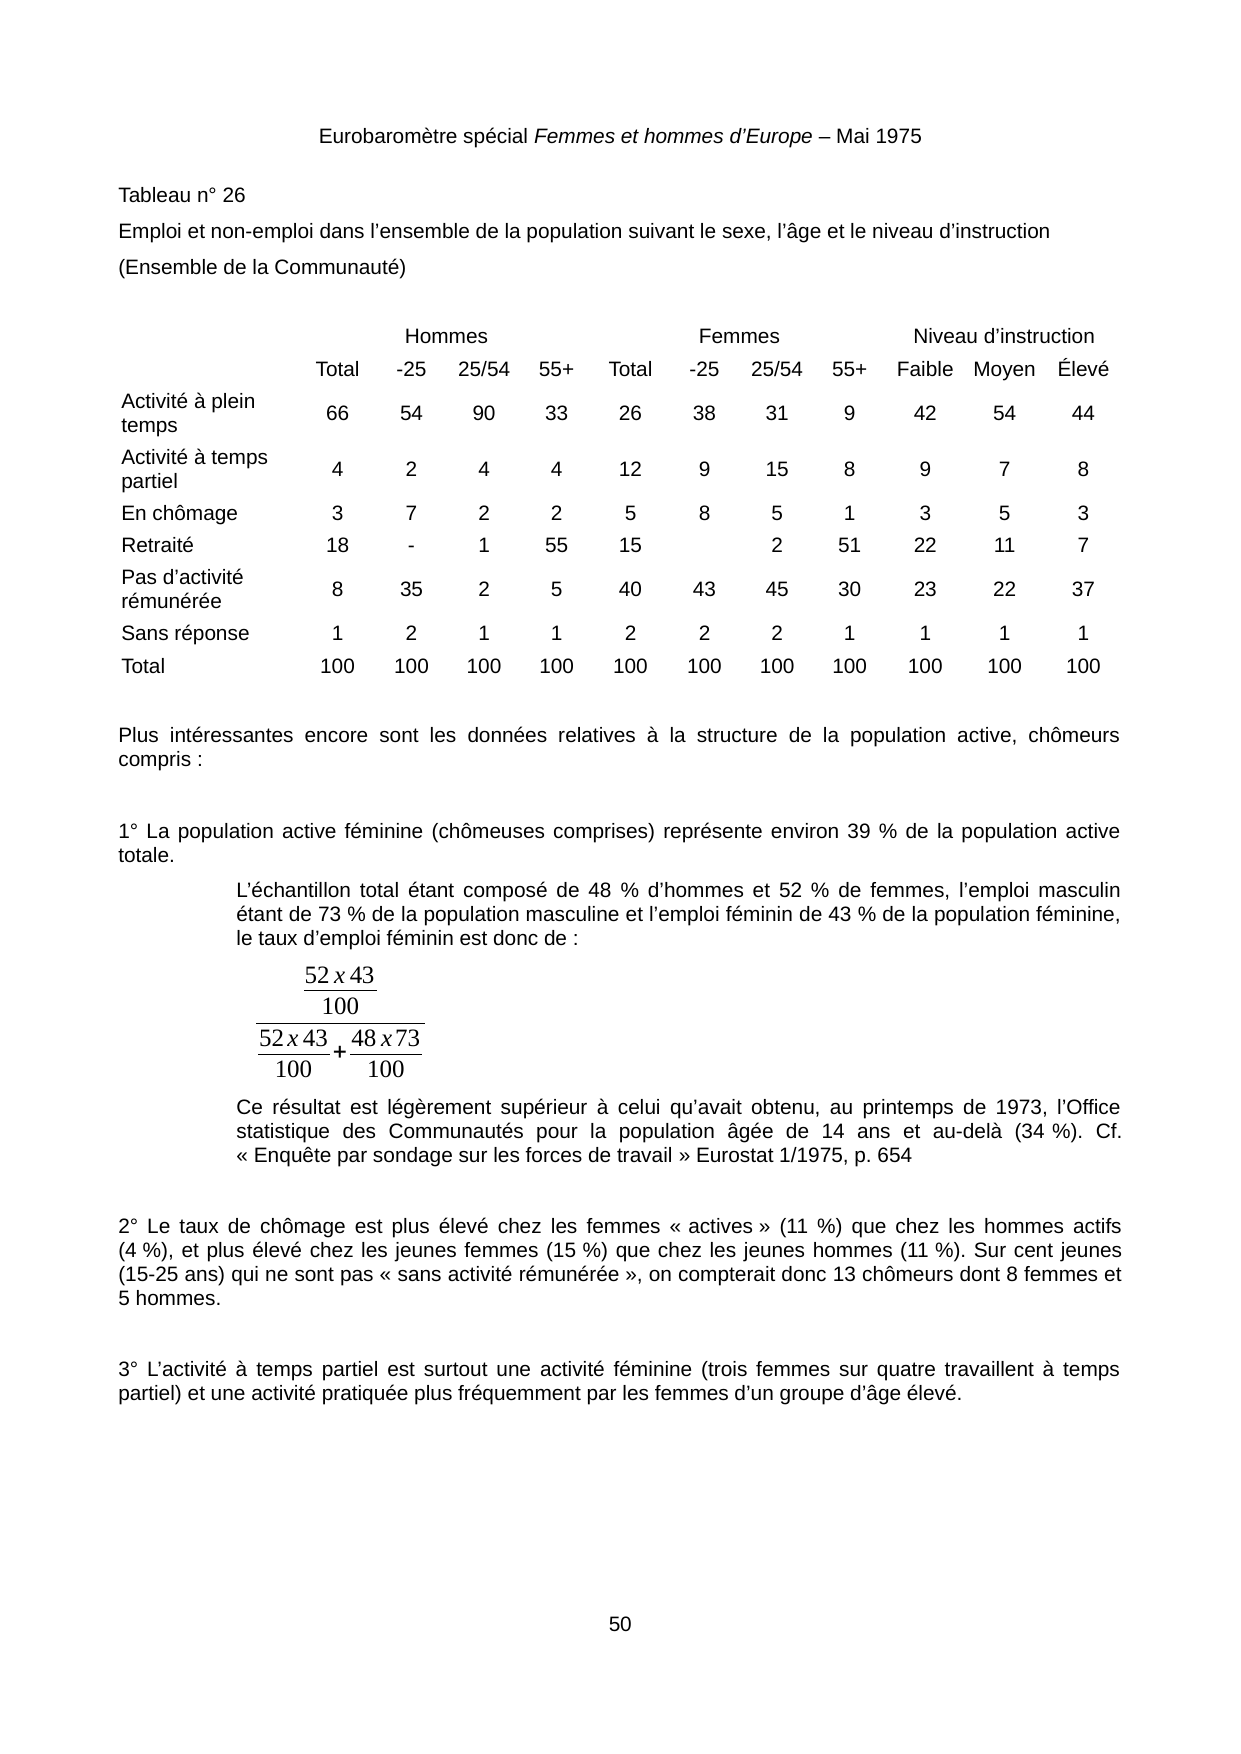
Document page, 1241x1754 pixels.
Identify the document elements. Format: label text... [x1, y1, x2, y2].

table_cell 12 [593, 441, 668, 496]
text Plus intéressantes encore sont les données relatives à la structure de la population active, chômeurs compris : [118, 723, 1122, 771]
table_cell 4 [520, 441, 593, 496]
table_cell - [375, 529, 447, 561]
table_cell 100 [1044, 649, 1122, 682]
table_cell 1 [448, 617, 520, 649]
table_cell 4 [448, 441, 520, 496]
table_cell 2 [375, 441, 447, 496]
table_header Femmes [593, 320, 886, 352]
table_cell 7 [1044, 529, 1122, 561]
table_cell 8 [1044, 441, 1122, 496]
table_cell 2 [741, 617, 813, 649]
table_cell 100 [448, 649, 520, 682]
text Emploi et non-emploi dans l’ensemble de la population suivant le sexe, l’âge et le niveau d’instruction [118, 219, 1122, 243]
table_cell 100 [668, 649, 741, 682]
table_cell 5 [741, 496, 813, 529]
table_cell 100 [300, 649, 375, 682]
table_cell 4 [300, 441, 375, 496]
table_header Niveau d’instruction [886, 320, 1122, 352]
table_cell Total [593, 352, 668, 385]
table_cell 9 [668, 441, 741, 496]
table_cell 9 [886, 441, 964, 496]
table_cell 2 [520, 496, 593, 529]
table_cell 1 [1044, 617, 1122, 649]
table_cell Sans réponse [118, 617, 300, 649]
text L’échantillon total étant composé de 48 % d’hommes et 52 % de femmes, l’emploi masculin étant de 73 % de la population masculine et l’emploi féminin de 43 % de la population féminine, le taux d’emploi féminin est donc de : [236, 878, 1122, 950]
table_cell Retraité [118, 529, 300, 561]
table_cell 22 [964, 561, 1044, 617]
table_cell 8 [668, 496, 741, 529]
table_cell 100 [593, 649, 668, 682]
table_cell Activité à temps partiel [118, 441, 300, 496]
table_cell 2 [448, 561, 520, 617]
table_cell 15 [741, 441, 813, 496]
table_cell 40 [593, 561, 668, 617]
table_cell 35 [375, 561, 447, 617]
table_cell 11 [964, 529, 1044, 561]
table_cell 54 [964, 385, 1044, 441]
table_cell 44 [1044, 385, 1122, 441]
table_cell 51 [813, 529, 886, 561]
table_cell 1 [964, 617, 1044, 649]
table_cell Total [118, 649, 300, 682]
table_cell 45 [741, 561, 813, 617]
table_cell 7 [964, 441, 1044, 496]
table_cell 1 [448, 529, 520, 561]
table_cell 8 [813, 441, 886, 496]
table_cell 33 [520, 385, 593, 441]
table_cell 31 [741, 385, 813, 441]
table_cell 3 [300, 496, 375, 529]
table_cell 3 [1044, 496, 1122, 529]
table_cell 8 [300, 561, 375, 617]
table_cell 25/54 [741, 352, 813, 385]
table_cell 2 [668, 617, 741, 649]
table_cell 54 [375, 385, 447, 441]
text (Ensemble de la Communauté) [118, 254, 1122, 278]
table_cell Pas d’activité rémunérée [118, 561, 300, 617]
table_cell [118, 352, 300, 385]
table_cell 55+ [520, 352, 593, 385]
table_cell -25 [375, 352, 447, 385]
table_cell En chômage [118, 496, 300, 529]
text 1° La population active féminine (chômeuses comprises) représente environ 39 % de la population active totale. [118, 818, 1122, 866]
text Ce résultat est légèrement supérieur à celui qu’avait obtenu, au printemps de 1973, l’Office statistique des Communautés pour la population âgée de 14 ans et au-delà (34 %). Cf. « Enquête par sondage sur les forces de travail » Eurostat 1/1975, p. 654 [236, 1095, 1122, 1167]
table_cell 3 [886, 496, 964, 529]
table_header [118, 320, 300, 352]
table_cell [668, 529, 741, 561]
table_cell 30 [813, 561, 886, 617]
table_cell Total [300, 352, 375, 385]
table_cell 9 [813, 385, 886, 441]
table_cell 55 [520, 529, 593, 561]
table_cell 55+ [813, 352, 886, 385]
table_header Hommes [300, 320, 593, 352]
table_cell 1 [300, 617, 375, 649]
table_cell 25/54 [448, 352, 520, 385]
table_cell 5 [964, 496, 1044, 529]
table_cell 18 [300, 529, 375, 561]
text 2° Le taux de chômage est plus élevé chez les femmes « actives » (11 %) que chez les hommes actifs (4 %), et plus élevé chez les jeunes femmes (15 %) que chez les jeunes hommes (11 %). Sur cent jeunes (15-25 ans) qui ne sont pas « sans activité rémunérée », on compterait donc 13 chômeurs dont 8 femmes et 5 hommes. [118, 1214, 1122, 1310]
table_cell 1 [813, 617, 886, 649]
table_cell 42 [886, 385, 964, 441]
table_cell 15 [593, 529, 668, 561]
table_cell 38 [668, 385, 741, 441]
table_cell 2 [375, 617, 447, 649]
table_cell 1 [520, 617, 593, 649]
table_cell 5 [520, 561, 593, 617]
table_cell 2 [741, 529, 813, 561]
table_cell 1 [813, 496, 886, 529]
table_cell 90 [448, 385, 520, 441]
table_cell Activité à plein temps [118, 385, 300, 441]
table_cell 100 [741, 649, 813, 682]
table_cell 100 [520, 649, 593, 682]
table_cell 100 [813, 649, 886, 682]
table_cell 100 [375, 649, 447, 682]
text 3° L’activité à temps partiel est surtout une activité féminine (trois femmes sur quatre travaillent à temps partiel) et une activité pratiquée plus fréquemment par les femmes d’un groupe d’âge élevé. [118, 1357, 1122, 1405]
table_cell 66 [300, 385, 375, 441]
table_cell 100 [886, 649, 964, 682]
table_cell 5 [593, 496, 668, 529]
table_cell Moyen [964, 352, 1044, 385]
table_cell 1 [886, 617, 964, 649]
table_cell 26 [593, 385, 668, 441]
text Tableau n° 26 [118, 183, 1122, 207]
table_cell 2 [593, 617, 668, 649]
table_cell 22 [886, 529, 964, 561]
table_cell 37 [1044, 561, 1122, 617]
table_cell Faible [886, 352, 964, 385]
table_cell 100 [964, 649, 1044, 682]
table_cell 43 [668, 561, 741, 617]
table_cell 7 [375, 496, 447, 529]
table_cell 2 [448, 496, 520, 529]
table_cell 23 [886, 561, 964, 617]
table_cell -25 [668, 352, 741, 385]
table_cell Élevé [1044, 352, 1122, 385]
